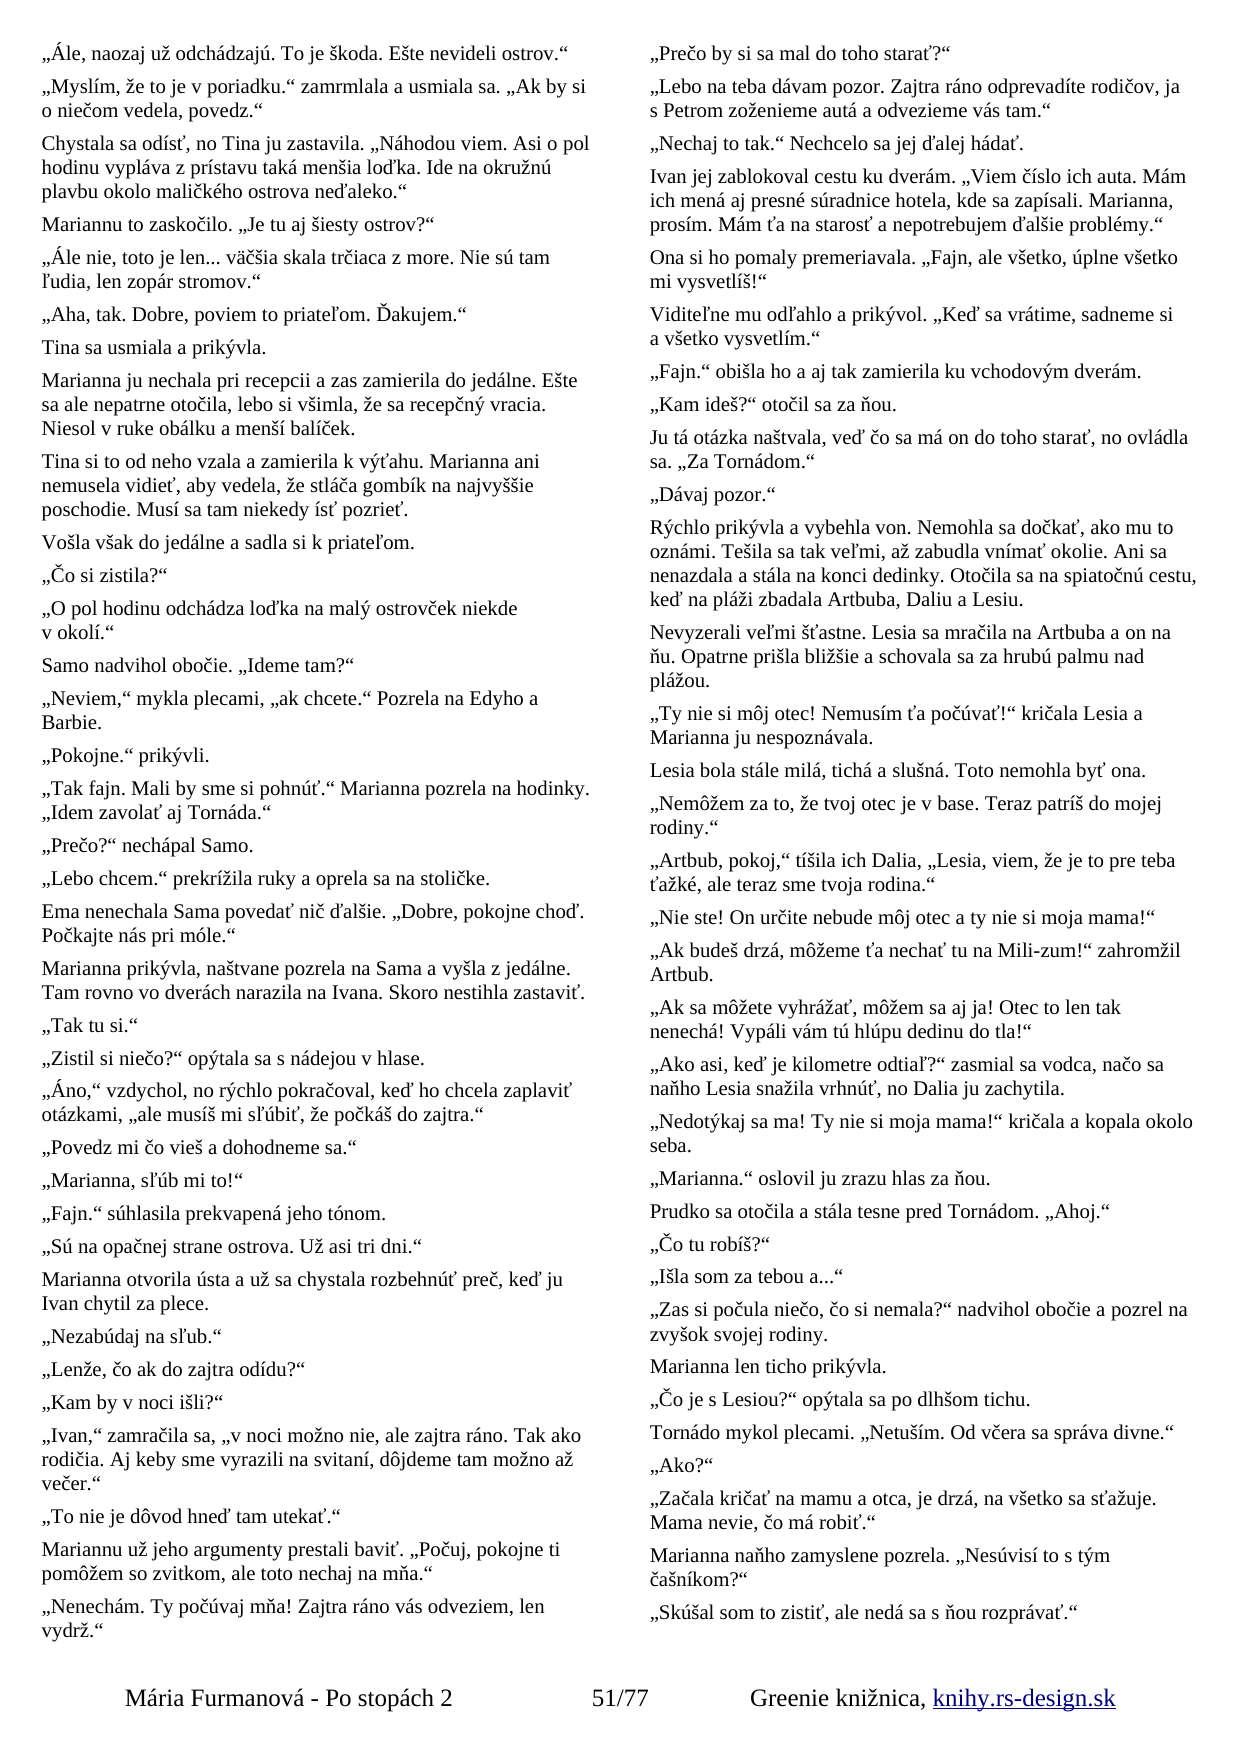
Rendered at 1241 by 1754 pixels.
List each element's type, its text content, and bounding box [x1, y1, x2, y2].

text Lesia bola stále milá, tichá a slušná. Toto nemohla byť ona. [649, 758, 1199, 782]
text Ju tá otázka naštvala, veď čo sa má on do toho starať, no ovládla sa. „Za Tornádom.“ [649, 425, 1199, 473]
text „Začala kričať na mamu a otca, je drzá, na všetko sa sťažuje. Mama nevie, čo má robiť.“ [649, 1486, 1199, 1534]
text „Ále, naozaj už odchádzajú. To je škoda. Ešte nevideli ostrov.“ [41, 41, 591, 65]
text Tina si to od neho vzala a zamierila k výťahu. Marianna ani nemusela vidieť, aby vedela, že stláča gombík na najvyššie poschodie. Musí sa tam niekedy ísť pozrieť. [41, 449, 591, 521]
text „Nemôžem za to, že tvoj otec je v base. Teraz patríš do mojej rodiny.“ [649, 791, 1199, 839]
text Marianna len ticho prikývla. [649, 1354, 1199, 1378]
text Chystala sa odísť, no Tina ju zastavila. „Náhodou viem. Asi o pol hodinu vypláva z prístavu taká menšia loďka. Ide na okružnú plavbu okolo maličkého ostrova neďaleko.“ [41, 131, 591, 203]
text „Tak tu si.“ [41, 1012, 591, 1037]
text Marianna ju nechala pri recepcii a zas zamierila do jedálne. Ešte sa ale nepatrne otočila, lebo si všimla, že sa recepčný vracia. Niesol v ruke obálku a menší balíček. [41, 368, 591, 440]
text „Prečo?“ nechápal Samo. [41, 833, 591, 857]
text „O pol hodinu odchádza loďka na malý ostrovček niekde v okolí.“ [41, 596, 591, 644]
text Ona si ho pomaly premeriavala. „Fajn, ale všetko, úplne všetko mi vysvetlíš!“ [649, 245, 1199, 293]
text „Fajn.“ obišla ho a aj tak zamierila ku vchodovým dverám. [649, 359, 1199, 383]
text Mariannu už jeho argumenty prestali baviť. „Počuj, pokojne ti pomôžem so zvitkom, ale toto nechaj na mňa.“ [41, 1537, 591, 1585]
text „Kam ideš?“ otočil sa za ňou. [649, 392, 1199, 416]
text „Zas si počula niečo, čo si nemala?“ nadvihol obočie a pozrel na zvyšok svojej rodiny. [649, 1297, 1199, 1346]
text Rýchlo prikývla a vybehla von. Nemohla sa dočkať, ako mu to oznámi. Tešila sa tak veľmi, až zabudla vnímať okolie. Ani sa nenazdala a stála na konci dedinky. Otočila sa na spiatočnú cestu, keď na pláži zbadala Artbuba, Daliu a Lesiu. [649, 515, 1199, 611]
text „Ako asi, keď je kilometre odtiaľ?“ zasmial sa vodca, načo sa naňho Lesia snažila vrhnúť, no Dalia ju zachytila. [649, 1052, 1199, 1100]
text „Sú na opačnej strane ostrova. Už asi tri dni.“ [41, 1234, 591, 1258]
text Mariannu to zaskočilo. „Je tu aj šiesty ostrov?“ [41, 212, 591, 236]
text „Čo si zistila?“ [41, 563, 591, 587]
text „Čo tu robíš?“ [649, 1232, 1199, 1256]
text „Lebo chcem.“ prekrížila ruky a oprela sa na stoličke. [41, 866, 591, 890]
text „Nie ste! On určite nebude môj otec a ty nie si moja mama!“ [649, 905, 1199, 929]
text „Ivan,“ zamračila sa, „v noci možno nie, ale zajtra ráno. Tak ako rodičia. Aj keby sme vyrazili na svitaní, dôjdeme tam možno až večer.“ [41, 1423, 591, 1495]
text Samo nadvihol obočie. „Ideme tam?“ [41, 653, 591, 677]
text „Kam by v noci išli?“ [41, 1390, 591, 1414]
text „Zistil si niečo?“ opýtala sa s nádejou v hlase. [41, 1045, 591, 1069]
text Vošla však do jedálne a sadla si k priateľom. [41, 530, 591, 554]
text „Artbub, pokoj,“ tíšila ich Dalia, „Lesia, viem, že je to pre teba ťažké, ale teraz sme tvoja rodina.“ [649, 848, 1199, 896]
text „To nie je dôvod hneď tam utekať.“ [41, 1504, 591, 1528]
text „Nedotýkaj sa ma! Ty nie si moja mama!“ kričala a kopala okolo seba. [649, 1109, 1199, 1157]
text „Neviem,“ mykla plecami, „ak chcete.“ Pozrela na Edyho a Barbie. [41, 686, 591, 734]
text Marianna prikývla, naštvane pozrela na Sama a vyšla z jedálne. Tam rovno vo dverách narazila na Ivana. Skoro nestihla zastaviť. [41, 956, 591, 1004]
text „Dávaj pozor.“ [649, 482, 1199, 506]
text „Ty nie si môj otec! Nemusím ťa počúvať!“ kričala Lesia a Marianna ju nespoznávala. [649, 701, 1199, 749]
text „Áno,“ vzdychol, no rýchlo pokračoval, keď ho chcela zaplaviť otázkami, „ale musíš mi sľúbiť, že počkáš do zajtra.“ [41, 1078, 591, 1126]
text „Skúšal som to zistiť, ale nedá sa s ňou rozprávať.“ [649, 1600, 1199, 1624]
text „Marianna, sľúb mi to!“ [41, 1168, 591, 1192]
text „Nenechám. Ty počúvaj mňa! Zajtra ráno vás odveziem, len vydrž.“ [41, 1594, 591, 1642]
text „Čo je s Lesiou?“ opýtala sa po dlhšom tichu. [649, 1387, 1199, 1411]
text „Išla som za tebou a...“ [649, 1264, 1199, 1288]
text „Aha, tak. Dobre, poviem to priateľom. Ďakujem.“ [41, 302, 591, 326]
text „Ále nie, toto je len... väčšia skala trčiaca z more. Nie sú tam ľudia, len zopár stromov.“ [41, 245, 591, 293]
text „Myslím, že to je v poriadku.“ zamrmlala a usmiala sa. „Ak by si o niečom vedela, povedz.“ [41, 74, 591, 122]
text Nevyzerali veľmi šťastne. Lesia sa mračila na Artbuba a on na ňu. Opatrne prišla bližšie a schovala sa za hrubú palmu nad plážou. [649, 620, 1199, 692]
text „Tak fajn. Mali by sme si pohnúť.“ Marianna pozrela na hodinky. „Idem zavolať aj Tornáda.“ [41, 776, 591, 824]
text Marianna naňho zamyslene pozrela. „Nesúvisí to s tým čašníkom?“ [649, 1543, 1199, 1591]
text „Ak sa môžete vyhrážať, môžem sa aj ja! Otec to len tak nenechá! Vypáli vám tú hlúpu dedinu do tla!“ [649, 995, 1199, 1043]
text „Marianna.“ oslovil ju zrazu hlas za ňou. [649, 1166, 1199, 1190]
text Prudko sa otočila a stála tesne pred Tornádom. „Ahoj.“ [649, 1199, 1199, 1223]
text „Ako?“ [649, 1453, 1199, 1477]
text Ema nenechala Sama povedať nič ďalšie. „Dobre, pokojne choď. Počkajte nás pri móle.“ [41, 898, 591, 947]
text Ivan jej zablokoval cestu ku dverám. „Viem číslo ich auta. Mám ich mená aj presné súradnice hotela, kde sa zapísali. Marianna, prosím. Mám ťa na starosť a nepotrebujem ďalšie problémy.“ [649, 164, 1199, 236]
text „Nechaj to tak.“ Nechcelo sa jej ďalej hádať. [649, 131, 1199, 155]
text „Lenže, čo ak do zajtra odídu?“ [41, 1357, 591, 1381]
text „Pokojne.“ prikývli. [41, 743, 591, 767]
text Marianna otvorila ústa a už sa chystala rozbehnúť preč, keď ju Ivan chytil za plece. [41, 1267, 591, 1315]
text „Ak budeš drzá, môžeme ťa nechať tu na Mili-zum!“ zahromžil Artbub. [649, 938, 1199, 986]
text „Prečo by si sa mal do toho starať?“ [649, 41, 1199, 65]
text „Lebo na teba dávam pozor. Zajtra ráno odprevadíte rodičov, ja s Petrom zoženieme autá a odvezieme vás tam.“ [649, 74, 1199, 122]
text Viditeľne mu odľahlo a prikývol. „Keď sa vrátime, sadneme si a všetko vysvetlím.“ [649, 302, 1199, 350]
text Tornádo mykol plecami. „Netuším. Od včera sa správa divne.“ [649, 1420, 1199, 1444]
text „Povedz mi čo vieš a dohodneme sa.“ [41, 1135, 591, 1159]
text „Fajn.“ súhlasila prekvapená jeho tónom. [41, 1201, 591, 1225]
text Tina sa usmiala a prikývla. [41, 335, 591, 359]
text „Nezabúdaj na sľub.“ [41, 1324, 591, 1348]
